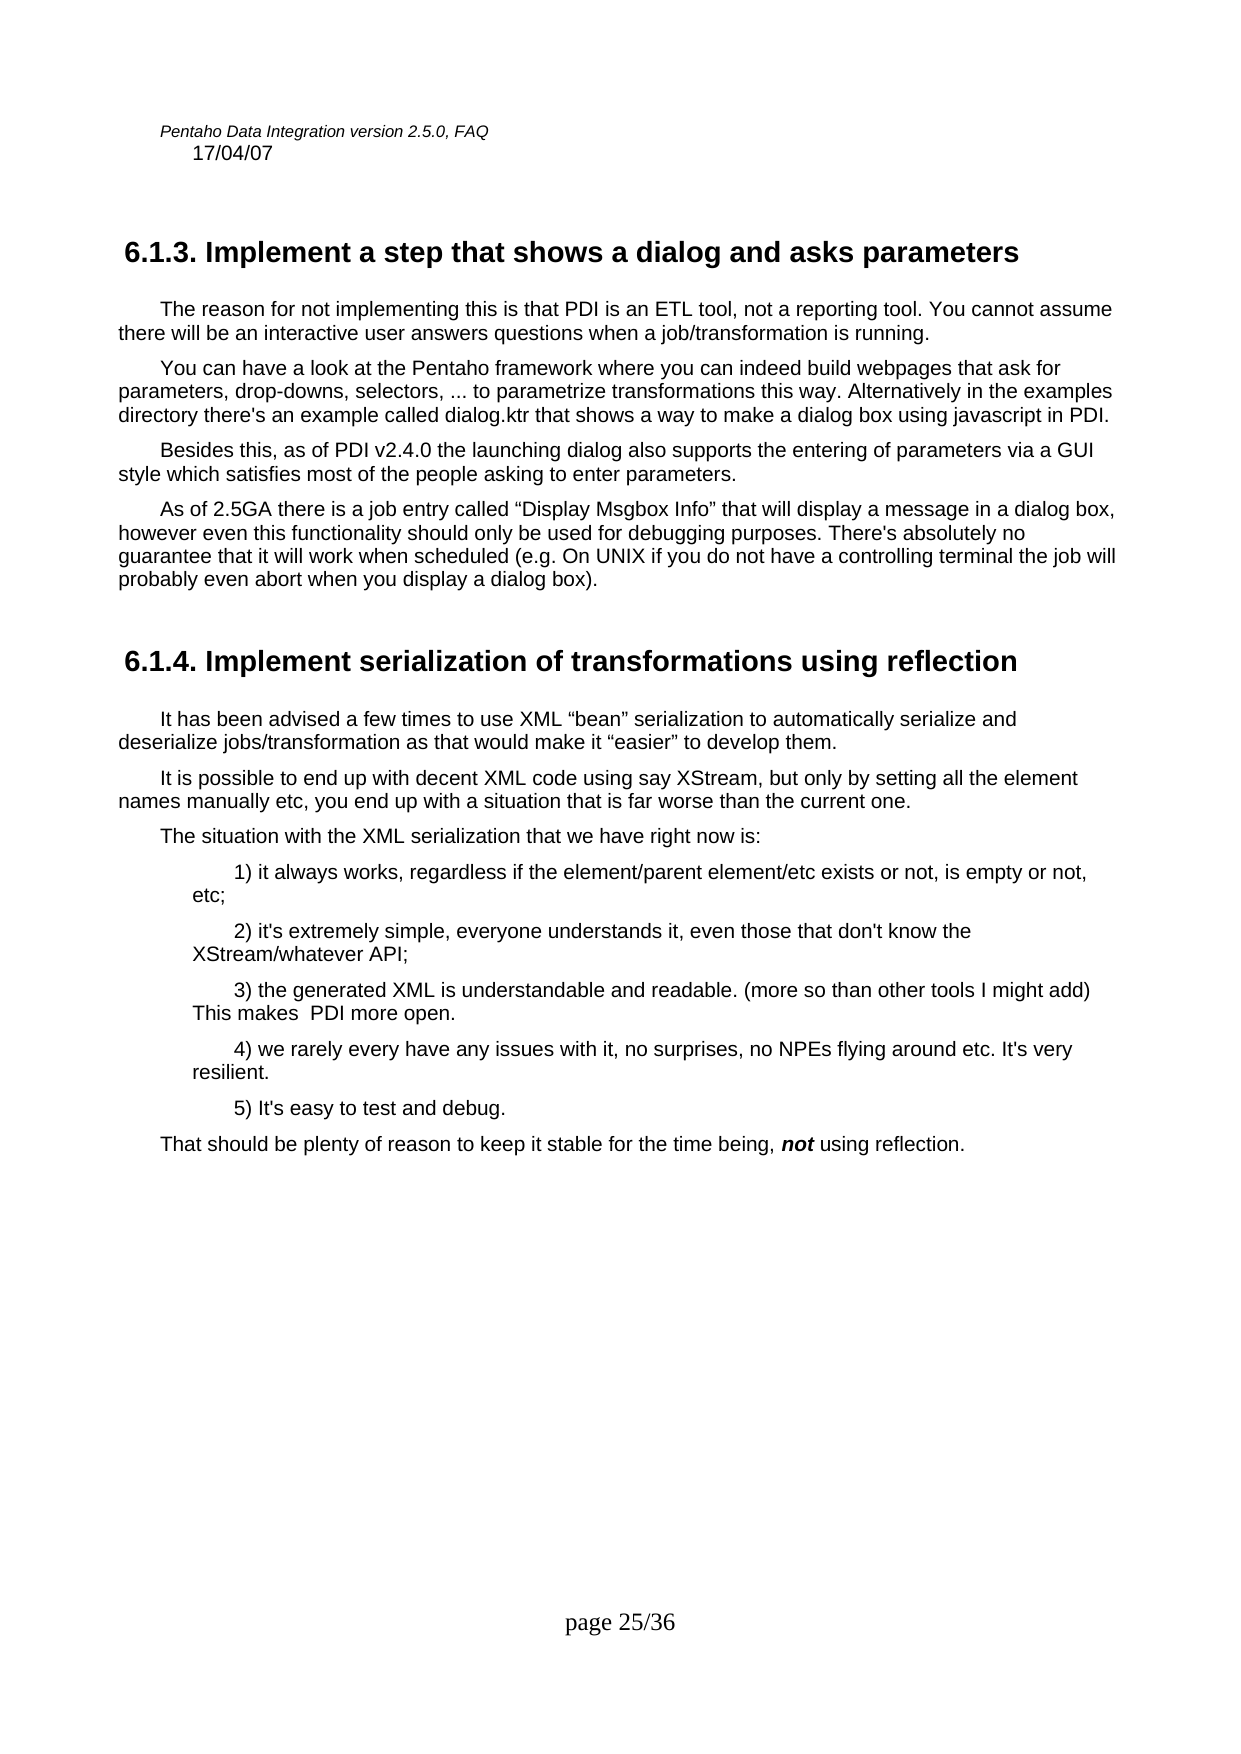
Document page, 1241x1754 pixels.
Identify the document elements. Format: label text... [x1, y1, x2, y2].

text As of 2.5GA there is a job entry called “Display Msgbox Info” that will display a message in a dialog box, however even this functionality should only be used for debugging purposes. There's absolutely no guarantee that it will work when scheduled (e.g. On UNIX if you do not have a controlling terminal the job will probably even abort when you display a dialog box). [118, 498, 1122, 591]
text 4) we rarely every have any issues with it, no surprises, no NPEs flying around etc. It's very resilient. [192, 1038, 1122, 1084]
text You can have a look at the Pentaho framework where you can indeed build webpages that ask for parameters, drop-downs, selectors, ... to parametrize transformations this way. Alternatively in the examples directory there's an example called dialog.ktr that shows a way to make a dialog box using javascript in PDI. [118, 357, 1122, 426]
text 3) the generated XML is understandable and readable. (more so than other tools I might add) This makes PDI more open. [192, 979, 1122, 1025]
text It has been advised a few times to use XML “bean” serialization to automatically serialize and deserialize jobs/transformation as that would make it “easier” to develop them. [118, 707, 1122, 753]
text That should be plenty of reason to keep it stable for the time being, not using reflection. [118, 1132, 1122, 1156]
text 5) It's easy to test and debug. [192, 1097, 1122, 1120]
text The reason for not implementing this is that PDI is an ETL tool, not a reporting tool. You cannot assume there will be an interactive user answers questions when a job/transformation is running. [118, 298, 1122, 344]
subtitle Implement a step that shows a dialog and asks parameters [124, 236, 1122, 268]
text Besides this, as of PDI v2.4.0 the launching dialog also supports the entering of parameters via a GUI style which satisfies most of the people asking to enter parameters. [118, 439, 1122, 485]
text It is possible to end up with decent XML code using say XStream, but only by setting all the element names manually etc, you end up with a situation that is far worse than the current one. [118, 766, 1122, 812]
subtitle Implement serialization of transformations using reflection [124, 645, 1122, 678]
text 2) it's extremely simple, everyone understands it, even those that don't know the XStream/whatever API; [192, 920, 1122, 966]
text 1) it always works, regardless if the element/parent element/etc exists or not, is empty or not, etc; [192, 861, 1122, 907]
text The situation with the XML serialization that we have right now is: [118, 825, 1122, 848]
